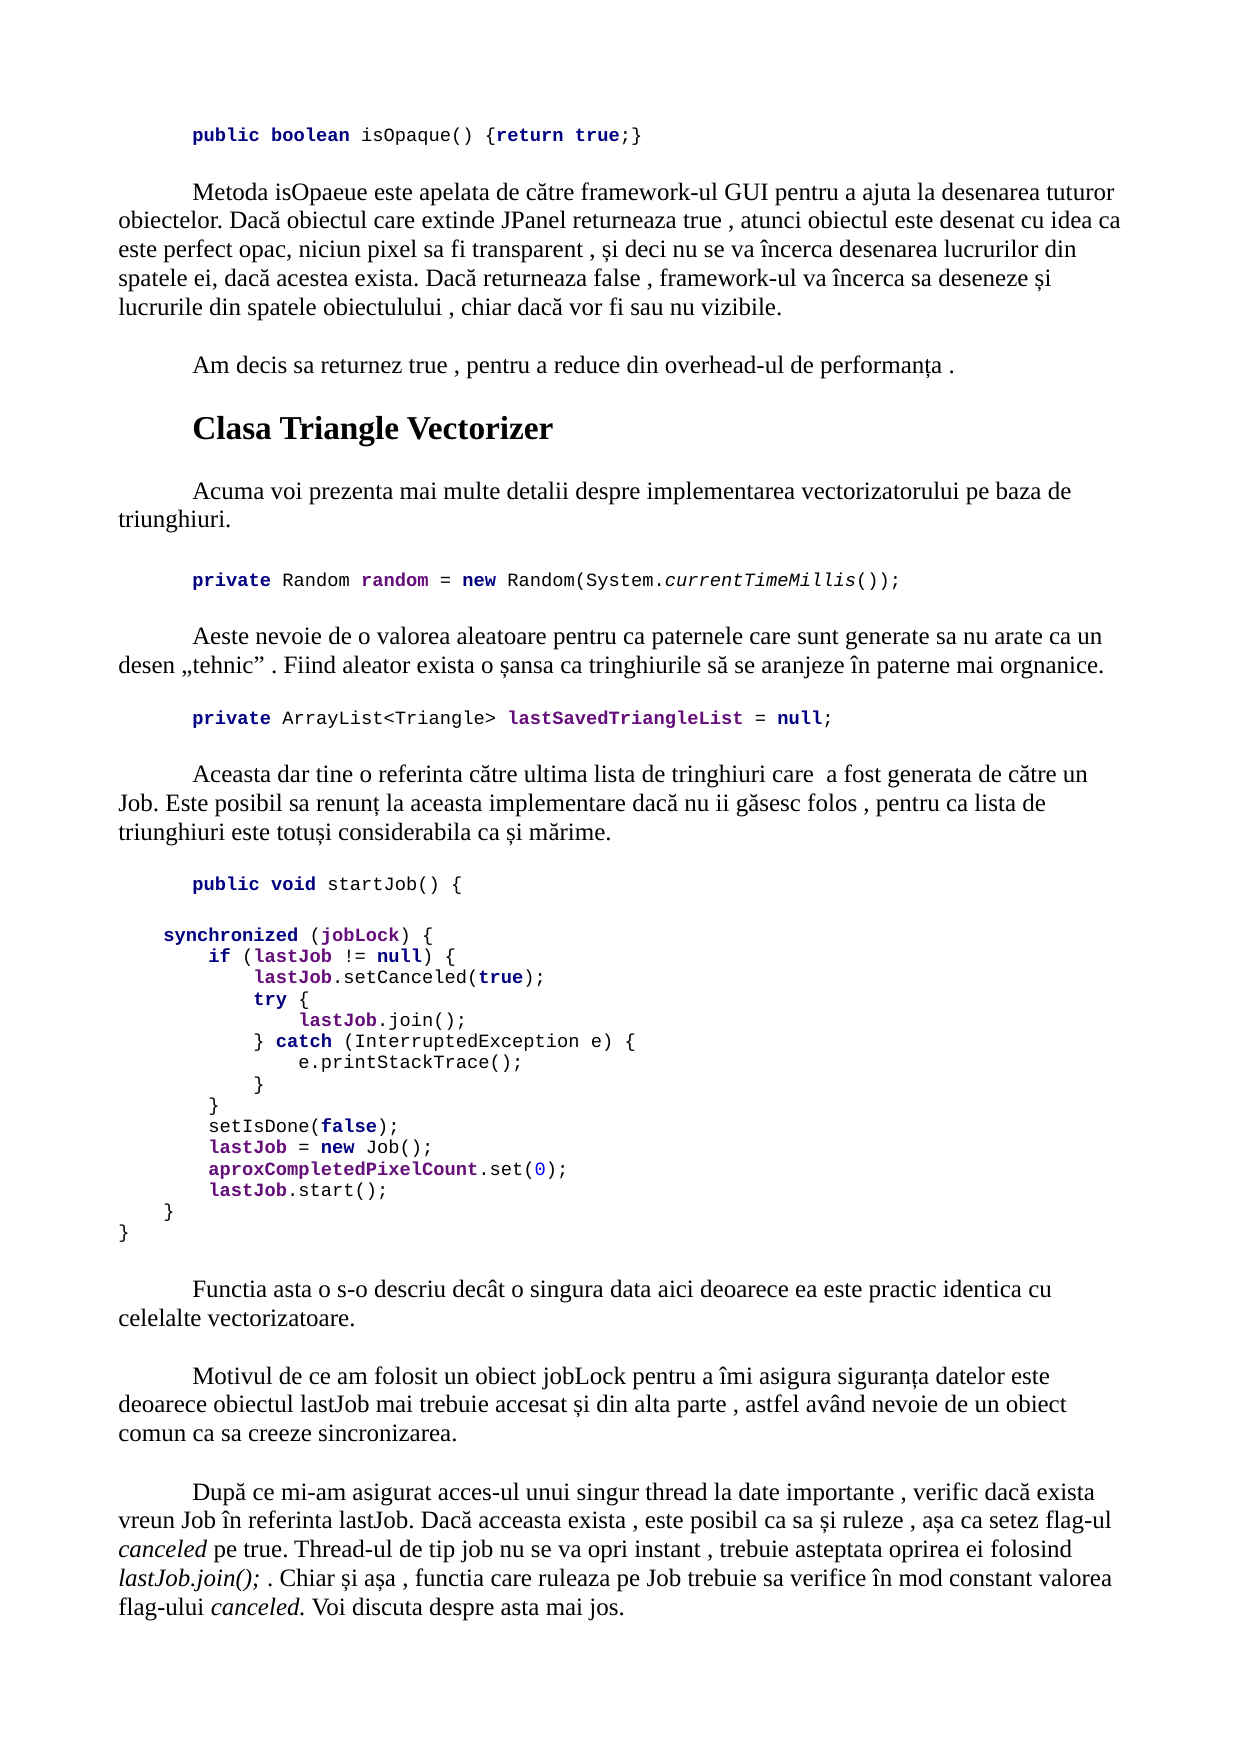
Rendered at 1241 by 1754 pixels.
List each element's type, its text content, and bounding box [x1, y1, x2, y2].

text Aceasta dar tine o referinta către ultima lista de tringhiuri care a fost generata de către un Job. Este posibil sa renunț la aceasta implementare dacă nu ii găsesc folos , pentru ca lista de triunghiuri este totuși considerabila ca și mărime. [118, 759, 1122, 845]
text } [118, 1202, 1122, 1223]
text Acuma voi prezenta mai multe detalii despre implementarea vectorizatorului pe baza de triunghiuri. [118, 476, 1122, 533]
text } [118, 1096, 1122, 1117]
text lastJob.join(); [118, 1011, 1122, 1032]
text try { [118, 989, 1122, 1011]
text Am decis sa returnez true , pentru a reduce din overhead-ul de performanța . [118, 350, 1122, 378]
text public boolean isOpaque() {return true;} [118, 118, 1122, 147]
text lastJob.setCanceled(true); [118, 968, 1122, 989]
text setIsDone(false); [118, 1117, 1122, 1138]
text Metoda isOpaeue este apelata de către framework-ul GUI pentru a ajuta la desenarea tuturor obiectelor. Dacă obiectul care extinde JPanel returneaza true , atunci obiectul este desenat cu idea ca este perfect opac, niciun pixel sa fi transparent , și deci nu se va încerca desenarea lucrurilor din spatele ei, dacă acestea exista. Dacă returneaza false , framework-ul va încerca sa deseneze și lucrurile din spatele obiectulului , chiar dacă vor fi sau nu vizibile. [118, 177, 1122, 320]
text e.printStackTrace(); [118, 1053, 1122, 1074]
text } [118, 1074, 1122, 1096]
text } [118, 1223, 1122, 1244]
text public void startJob() { [118, 875, 1122, 896]
text if (lastJob != null) { [118, 947, 1122, 968]
text Clasa Triangle Vectorizer [118, 408, 1122, 446]
text private Random random = new Random(System.currentTimeMillis()); [118, 563, 1122, 592]
text lastJob.start(); [118, 1181, 1122, 1202]
text Motivul de ce am folosit un obiect jobLock pentru a îmi asigura siguranța datelor este deoarece obiectul lastJob mai trebuie accesat și din alta parte , astfel având nevoie de un obiect comun ca sa creeze sincronizarea. [118, 1361, 1122, 1447]
text private ArrayList<Triangle> lastSavedTriangleList = null; [118, 708, 1122, 730]
text aproxCompletedPixelCount.set(0); [118, 1159, 1122, 1181]
text } catch (InterruptedException e) { [118, 1032, 1122, 1053]
text După ce mi-am asigurat acces-ul unui singur thread la date importante , verific dacă exista vreun Job în referinta lastJob. Dacă acceasta exista , este posibil ca sa și ruleze , așa ca setez flag-ul canceled pe true. Thread-ul de tip job nu se va opri instant , trebuie asteptata oprirea ei folosind lastJob.join(); . Chiar și așa , functia care ruleaza pe Job trebuie sa verifice în mod constant valorea flag-ului canceled. Voi discuta despre asta mai jos. [118, 1477, 1122, 1620]
text Aeste nevoie de o valorea aleatoare pentru ca paternele care sunt generate sa nu arate ca un desen „tehnic” . Fiind aleator exista o șansa ca tringhiurile să se aranjeze în paterne mai orgnanice. [118, 621, 1122, 679]
text lastJob = new Job(); [118, 1138, 1122, 1159]
text Functia asta o s-o descriu decât o singura data aici deoarece ea este practic identica cu celelalte vectorizatoare. [118, 1274, 1122, 1331]
text synchronized (jobLock) { [118, 926, 1122, 947]
